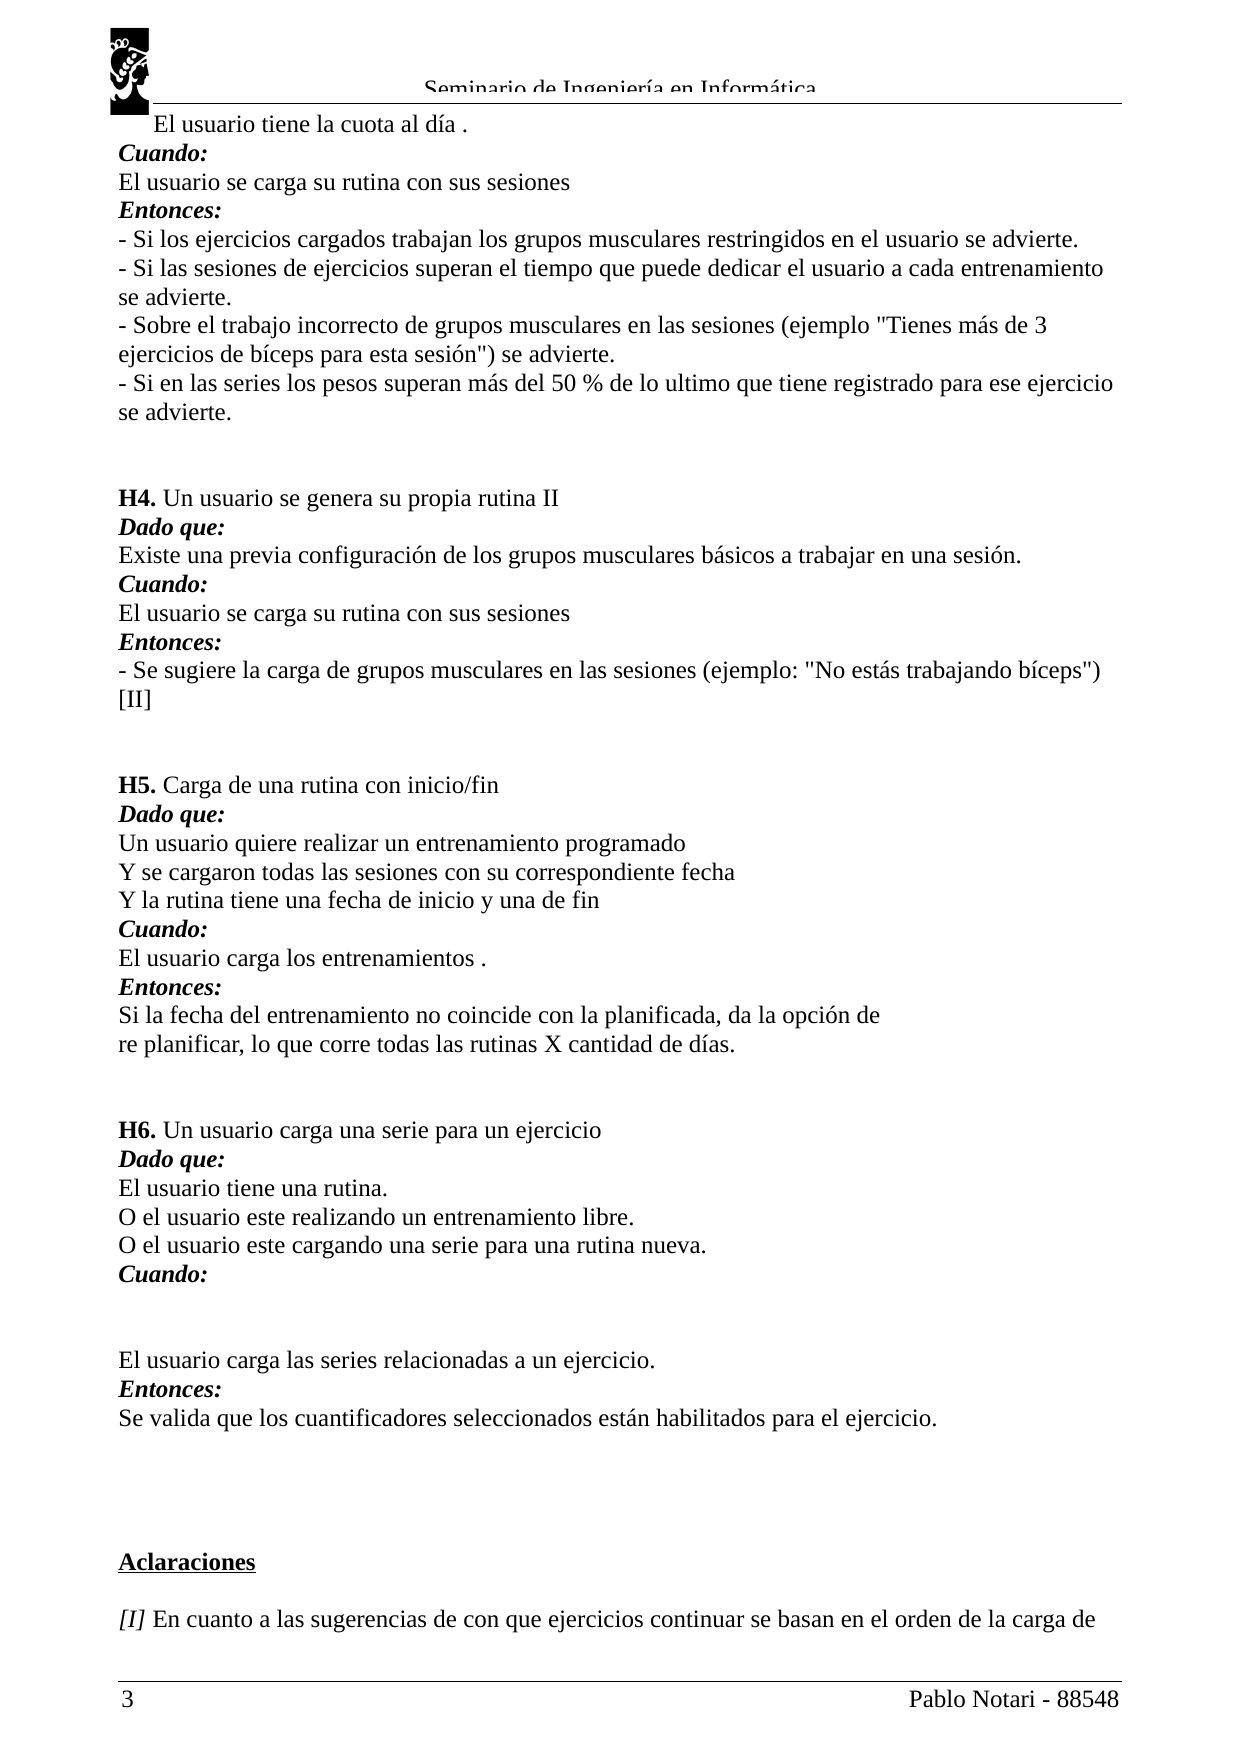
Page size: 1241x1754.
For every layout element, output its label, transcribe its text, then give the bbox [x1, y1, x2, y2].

text O el usuario este realizando un entrenamiento libre. [118, 1202, 1122, 1230]
text Entonces: [118, 972, 1122, 1000]
text El usuario se carga su rutina con sus sesiones [118, 598, 1122, 627]
text El usuario tiene la cuota al día . [118, 109, 1122, 138]
text H5. Carga de una rutina con inicio/fin [118, 770, 1122, 799]
picture [106, 24, 153, 119]
text H4. Un usuario se genera su propia rutina II [118, 483, 1122, 512]
text re planificar, lo que corre todas las rutinas X cantidad de días. [118, 1029, 1122, 1058]
text O el usuario este cargando una serie para una rutina nueva. [118, 1230, 1122, 1259]
text Entonces: [118, 627, 1122, 655]
text Entonces: [118, 195, 1122, 224]
text Si la fecha del entrenamiento no coincide con la planificada, da la opción de [118, 1000, 1122, 1029]
text Y se cargaron todas las sesiones con su correspondiente fecha [118, 857, 1122, 885]
text El usuario tiene una rutina. [118, 1173, 1122, 1202]
text [I] En cuanto a las sugerencias de con que ejercicios continuar se basan en el orden de la carga de [118, 1604, 1122, 1633]
text El usuario carga las series relacionadas a un ejercicio. [118, 1345, 1122, 1374]
text El usuario carga los entrenamientos . [118, 943, 1122, 972]
text - Si los ejercicios cargados trabajan los grupos musculares restringidos en el usuario se advierte. [118, 224, 1122, 253]
text Cuando: [118, 1259, 1122, 1288]
text Cuando: [118, 138, 1122, 167]
text Existe una previa configuración de los grupos musculares básicos a trabajar en una sesión. [118, 540, 1122, 569]
text H6. Un usuario carga una serie para un ejercicio [118, 1115, 1122, 1144]
text Cuando: [118, 914, 1122, 943]
text Dado que: [118, 512, 1122, 540]
text Un usuario quiere realizar un entrenamiento programado [118, 828, 1122, 857]
text El usuario se carga su rutina con sus sesiones [118, 167, 1122, 195]
text Dado que: [118, 799, 1122, 828]
text Dado que: [118, 1144, 1122, 1173]
text Aclaraciones [118, 1547, 1122, 1575]
text - Sobre el trabajo incorrecto de grupos musculares en las sesiones (ejemplo "Tienes más de 3 ejercicios de bíceps para esta sesión") se advierte. [118, 310, 1122, 368]
text - Si las sesiones de ejercicios superan el tiempo que puede dedicar el usuario a cada entrenamiento se advierte. [118, 253, 1122, 310]
text Entonces: [118, 1374, 1122, 1403]
text - Si en las series los pesos superan más del 50 % de lo ultimo que tiene registrado para ese ejercicio se advierte. [118, 368, 1122, 425]
text - Se sugiere la carga de grupos musculares en las sesiones (ejemplo: "No estás trabajando bíceps") [II] [118, 655, 1122, 713]
text Y la rutina tiene una fecha de inicio y una de fin [118, 885, 1122, 914]
text Se valida que los cuantificadores seleccionados están habilitados para el ejercicio. [118, 1403, 1122, 1432]
text Cuando: [118, 569, 1122, 598]
